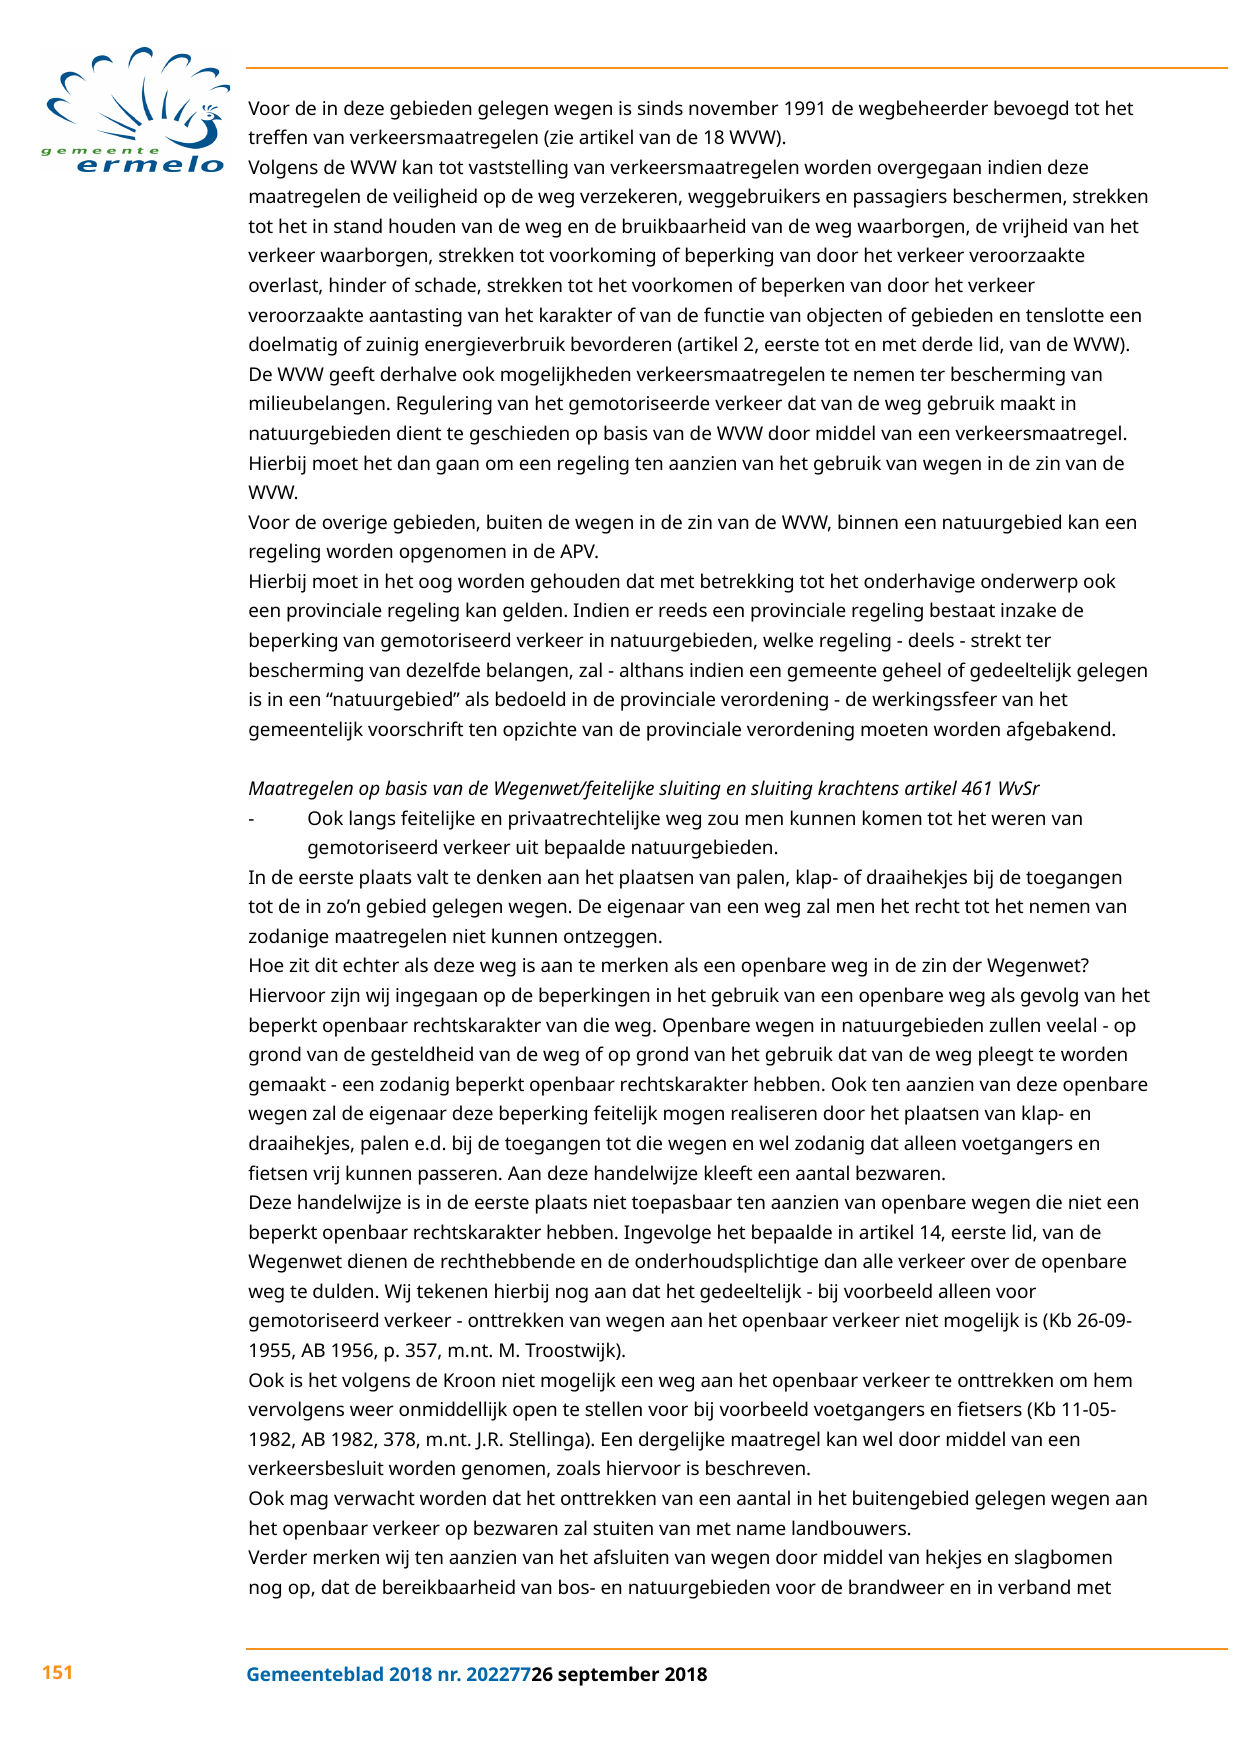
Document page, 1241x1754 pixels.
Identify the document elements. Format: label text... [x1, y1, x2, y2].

text In de eerste plaats valt te denken aan het plaatsen van palen, klap- of draaihekjes bij de toegangen tot de in zo’n gebied gelegen wegen. De eigenaar van een weg zal men het recht tot het nemen van zodanige maatregelen niet kunnen ontzeggen. [248, 864, 1152, 949]
text Hierbij moet in het oog worden gehouden dat met betrekking tot het onderhavige onderwerp ook een provinciale regeling kan gelden. Indien er reeds een provinciale regeling bestaat inzake de beperking van gemotoriseerd verkeer in natuurgebieden, welke regeling - deels - strekt ter bescherming van dezelfde belangen, zal - althans indien een gemeente geheel of gedeeltelijk gelegen is in een “natuurgebied” als bedoeld in de provinciale verordening - de werkingssfeer van het gemeentelijk voorschrift ten opzichte van de provinciale verordening moeten worden afgebakend. [248, 568, 1152, 742]
text Deze handelwijze is in de eerste plaats niet toepasbaar ten aanzien van openbare wegen die niet een beperkt openbaar rechtskarakter hebben. Ingevolge het bepaalde in artikel 14, eerste lid, van de Wegenwet dienen de rechthebbende en de onderhoudsplichtige dan alle verkeer over de openbare weg te dulden. Wij tekenen hierbij nog aan dat het gedeeltelijk - bij voorbeeld alleen voor gemotoriseerd verkeer - onttrekken van wegen aan het openbaar verkeer niet mogelijk is (Kb 26-09-1955, AB 1956, p. 357, m.nt. M. Troostwijk). [248, 1189, 1152, 1363]
list Ook langs feitelijke en privaatrechtelijke weg zou men kunnen komen tot het weren van gemotoriseerd verkeer uit bepaalde natuurgebieden. [248, 805, 1152, 860]
picture [41, 47, 231, 172]
text Maatregelen op basis van de Wegenwet/feitelijke sluiting en sluiting krachtens artikel 461 WvSr [248, 775, 1152, 801]
text Ook mag verwacht worden dat het onttrekken van een aantal in het buitengebied gelegen wegen aan het openbaar verkeer op bezwaren zal stuiten van met name landbouwers. [248, 1485, 1152, 1541]
text Volgens de WVW kan tot vaststelling van verkeersmaatregelen worden overgegaan indien deze maatregelen de veiligheid op de weg verzekeren, weggebruikers en passagiers beschermen, strekken tot het in stand houden van de weg en de bruikbaarheid van de weg waarborgen, de vrijheid van het verkeer waarborgen, strekken tot voorkoming of beperking van door het verkeer veroorzaakte overlast, hinder of schade, strekken tot het voorkomen of beperken van door het verkeer veroorzaakte aantasting van het karakter of van de functie van objecten of gebieden en tenslotte een doelmatig of zuinig energieverbruik bevorderen (artikel 2, eerste tot en met derde lid, van de WVW). De WVW geeft derhalve ook mogelijkheden verkeersmaatregelen te nemen ter bescherming van milieubelangen. Regulering van het gemotoriseerde verkeer dat van de weg gebruik maakt in natuurgebieden dient te geschieden op basis van de WVW door middel van een verkeersmaatregel. Hierbij moet het dan gaan om een regeling ten aanzien van het gebruik van wegen in de zin van de WVW. [248, 154, 1152, 505]
text Ook is het volgens de Kroon niet mogelijk een weg aan het openbaar verkeer te onttrekken om hem vervolgens weer onmiddellijk open te stellen voor bij voorbeeld voetgangers en fietsers (Kb 11-05-1982, AB 1982, 378, m.nt. J.R. Stellinga). Een dergelijke maatregel kan wel door middel van een verkeersbesluit worden genomen, zoals hiervoor is beschreven. [248, 1367, 1152, 1481]
text Voor de overige gebieden, buiten de wegen in de zin van de WVW, binnen een natuurgebied kan een regeling worden opgenomen in de APV. [248, 509, 1152, 564]
text Verder merken wij ten aanzien van het afsluiten van wegen door middel van hekjes en slagbomen nog op, dat de bereikbaarheid van bos- en natuurgebieden voor de brandweer en in verband met [248, 1544, 1152, 1600]
text Voor de in deze gebieden gelegen wegen is sinds november 1991 de wegbeheerder bevoegd tot het treffen van verkeersmaatregelen (zie artikel van de 18 WVW). [248, 95, 1152, 150]
text Hoe zit dit echter als deze weg is aan te merken als een openbare weg in de zin der Wegenwet? Hiervoor zijn wij ingegaan op de beperkingen in het gebruik van een openbare weg als gevolg van het beperkt openbaar rechtskarakter van die weg. Openbare wegen in natuurgebieden zullen veelal - op grond van de gesteldheid van de weg of op grond van het gebruik dat van de weg pleegt te worden gemaakt - een zodanig beperkt openbaar rechtskarakter hebben. Ook ten aanzien van deze openbare wegen zal de eigenaar deze beperking feitelijk mogen realiseren door het plaatsen van klap- en draaihekjes, palen e.d. bij de toegangen tot die wegen en wel zodanig dat alleen voetgangers en fietsen vrij kunnen passeren. Aan deze handelwijze kleeft een aantal bezwaren. [248, 953, 1152, 1186]
